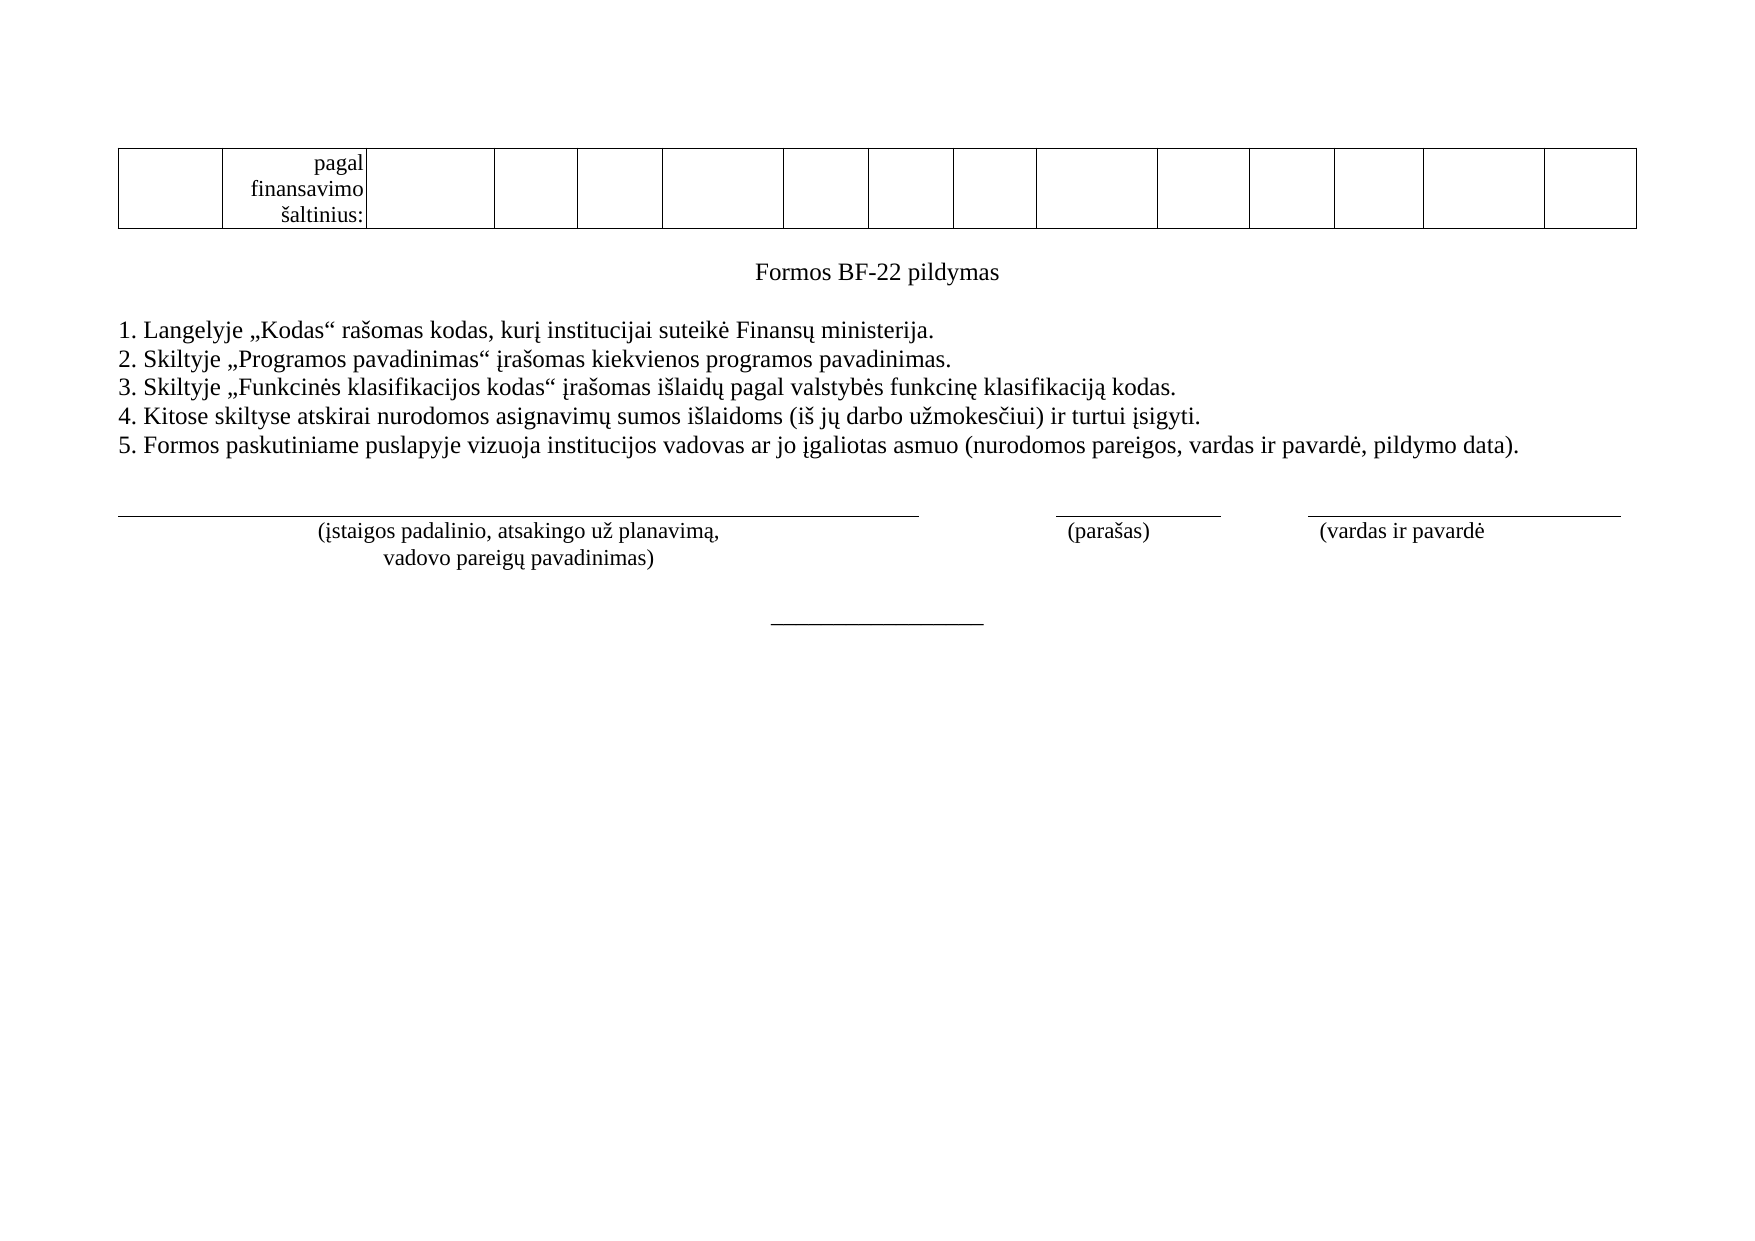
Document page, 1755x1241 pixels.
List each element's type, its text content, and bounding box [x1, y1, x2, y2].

table_cell [954, 149, 1036, 228]
text _________________ [118, 599, 1636, 627]
table_cell [119, 149, 222, 228]
table_header [1221, 516, 1308, 570]
table_cell [1037, 149, 1157, 228]
table_header (vardas ir pavardė [1308, 517, 1621, 570]
table_header (parašas) [1056, 517, 1221, 570]
table_cell [869, 149, 953, 228]
table_header [919, 516, 1056, 570]
table_cell [367, 149, 494, 228]
text 1. Langelyje „Kodas“ rašomas kodas, kurį institucijai suteikė Finansų ministerija. [118, 315, 1636, 344]
table_cell [663, 149, 783, 228]
table_cell [1545, 149, 1636, 228]
table_cell pagal finansavimo šaltinius: [223, 149, 366, 228]
table_cell [1250, 149, 1334, 228]
table_cell [578, 149, 662, 228]
text 3. Skiltyje „Funkcinės klasifikacijos kodas“ įrašomas išlaidų pagal valstybės funkcinę klasifikaciją kodas. [118, 372, 1636, 401]
text Formos BF-22 pildymas [118, 257, 1636, 286]
table_cell [1335, 149, 1423, 228]
table_cell [784, 149, 868, 228]
text 5. Formos paskutiniame puslapyje vizuoja institucijos vadovas ar jo įgaliotas asmuo (nurodomos pareigos, vardas ir pavardė, pildymo data). [118, 430, 1636, 459]
table_cell [1158, 149, 1249, 228]
table_cell [495, 149, 577, 228]
text 2. Skiltyje „Programos pavadinimas“ įrašomas kiekvienos programos pavadinimas. [118, 344, 1636, 372]
table_cell [1424, 149, 1544, 228]
text 4. Kitose skiltyse atskirai nurodomos asignavimų sumos išlaidoms (iš jų darbo užmokesčiui) ir turtui įsigyti. [118, 401, 1636, 430]
table_header (įstaigos padalinio, atsakingo už planavimą, vadovo pareigų pavadinimas) [118, 517, 919, 570]
